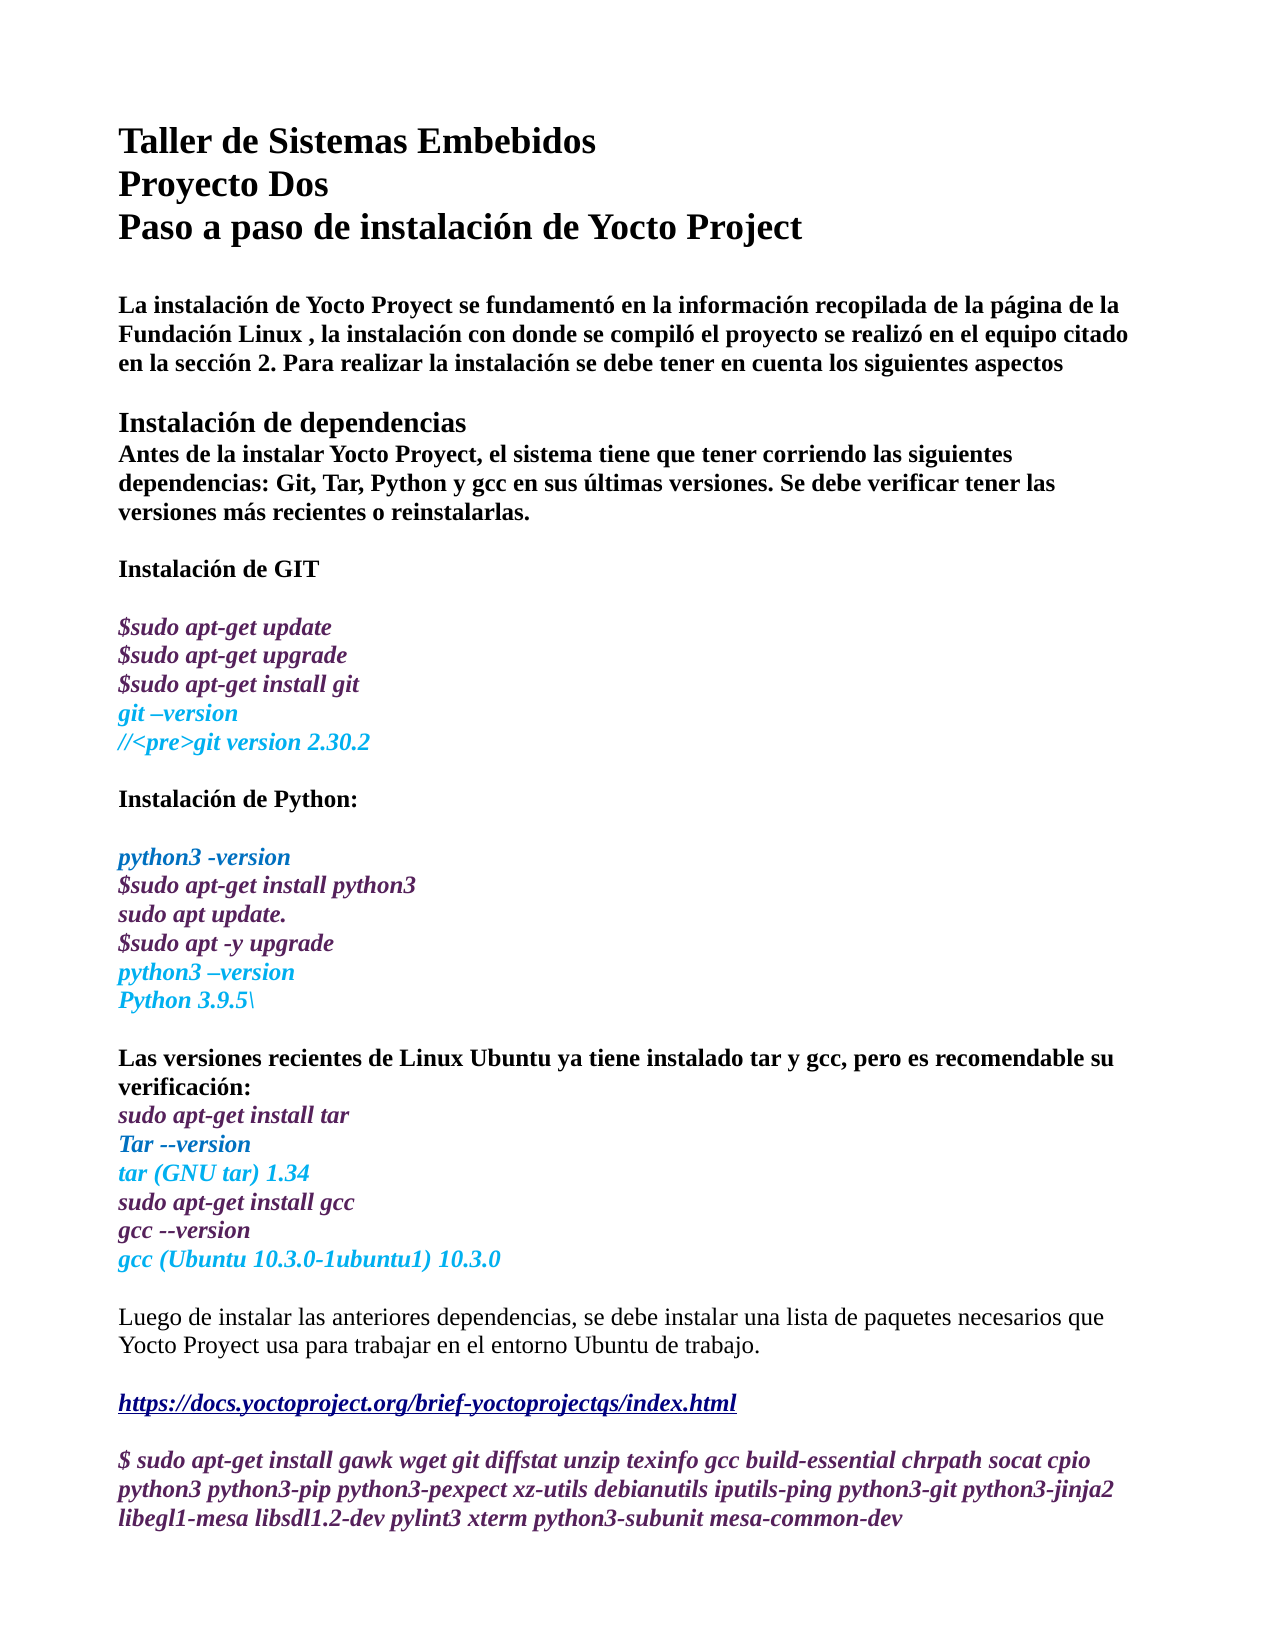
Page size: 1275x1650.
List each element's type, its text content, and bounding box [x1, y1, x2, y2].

text $sudo apt-get install git [118, 669, 1157, 698]
text La instalación de Yocto Proyect se fundamentó en la información recopilada de la página de la Fundación Linux , la instalación con donde se compiló el proyecto se realizó en el equipo citado en la sección 2. Para realizar la instalación se debe tener en cuenta los siguientes aspectos [118, 291, 1157, 377]
text sudo apt-get install tar [118, 1100, 1157, 1129]
text Paso a paso de instalación de Yocto Project [118, 204, 1157, 247]
text Python 3.9.5\ [118, 985, 1157, 1014]
text Instalación de GIT [118, 554, 1157, 583]
text tar (GNU tar) 1.34 [118, 1158, 1157, 1187]
text sudo apt update. [118, 899, 1157, 928]
text $ sudo apt-get install gawk wget git diffstat unzip texinfo gcc build-essential chrpath socat cpio python3 python3-pip python3-pexpect xz-utils debianutils iputils-ping python3-git python3-jinja2 libegl1-mesa libsdl1.2-dev pylint3 xterm python3-subunit mesa-common-dev [118, 1445, 1157, 1532]
text git –version [118, 698, 1157, 727]
text Tar --version [118, 1129, 1157, 1158]
text python3 –version [118, 957, 1157, 985]
text $sudo apt-get upgrade [118, 640, 1157, 669]
text Las versiones recientes de Linux Ubuntu ya tiene instalado tar y gcc, pero es recomendable su verificación: [118, 1043, 1157, 1100]
text gcc --version [118, 1215, 1157, 1244]
text Taller de Sistemas Embebidos [118, 118, 1157, 161]
text gcc (Ubuntu 10.3.0-1ubuntu1) 10.3.0 [118, 1244, 1157, 1273]
text Antes de la instalar Yocto Proyect, el sistema tiene que tener corriendo las siguientes dependencias: Git, Tar, Python y gcc en sus últimas versiones. Se debe verificar tener las versiones más recientes o reinstalarlas. [118, 439, 1157, 525]
text $sudo apt -y upgrade [118, 928, 1157, 957]
text sudo apt-get install gcc [118, 1187, 1157, 1215]
text $sudo apt-get update [118, 612, 1157, 640]
text //<pre>git version 2.30.2 [118, 727, 1157, 755]
text Proyecto Dos [118, 161, 1157, 204]
text Instalación de dependencias [118, 406, 1157, 439]
text python3 -version [118, 842, 1157, 870]
text Instalación de Python: [118, 784, 1157, 813]
text $sudo apt-get install python3 [118, 870, 1157, 899]
text Luego de instalar las anteriores dependencias, se debe instalar una lista de paquetes necesarios que Yocto Proyect usa para trabajar en el entorno Ubuntu de trabajo. [118, 1302, 1157, 1359]
text https://docs.yoctoproject.org/brief-yoctoprojectqs/index.html [118, 1388, 1157, 1417]
